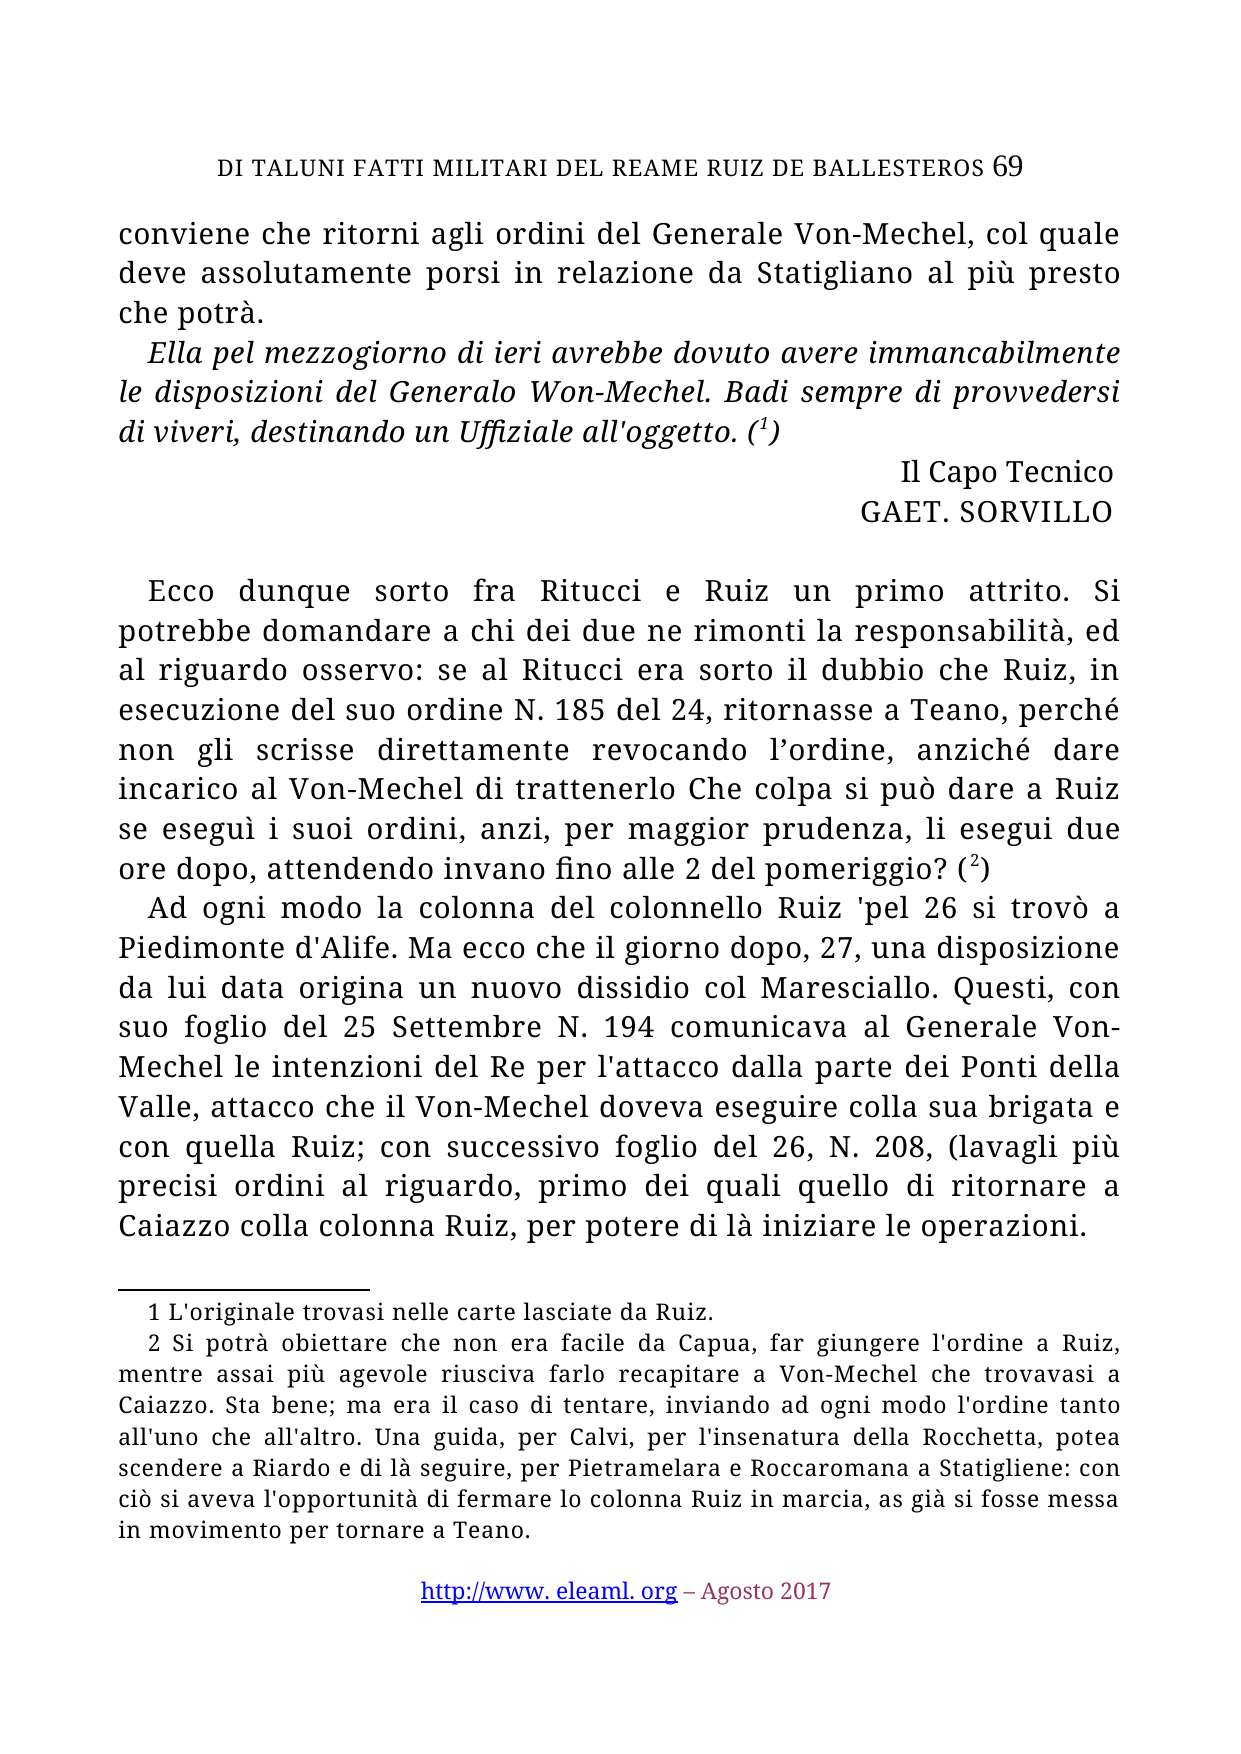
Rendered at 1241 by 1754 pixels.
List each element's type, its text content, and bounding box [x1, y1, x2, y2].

text conviene che ritorni agli ordini del Generale Von-Mechel, col quale deve assolutamente porsi in relazione da Statigliano al più presto che potrà. [118, 213, 1122, 332]
text Ella pel mezzogiorno di ieri avrebbe dovuto avere immancabilmente le disposizioni del Generalo Won-Mechel. Badi sempre di provvedersi di viveri, destinando un Uffiziale all'oggetto. () [118, 332, 1122, 451]
text Si potrà obiettare che non era facile da Capua, far giungere l'ordine a Ruiz, mentre assai più agevole riusciva farlo recapitare a Von-Mechel che trovavasi a Caiazzo. Sta bene; ma era il caso di tentare, inviando ad ogni modo l'ordine tanto all'uno che all'altro. Una guida, per Calvi, per l'insenatura della Rocchetta, potea scendere a Riardo e di là seguire, per Pietramelara e Roccaromana a Statigliene: con ciò si aveva l'opportunità di fermare lo colonna Ruiz in marcia, as già si fosse messa in movimento per tornare a Teano. [118, 1327, 1122, 1546]
text GAET. SORVILLO [118, 491, 1122, 531]
text Ecco dunque sorto fra Ritucci e Ruiz un primo attrito. Si potrebbe domandare a chi dei due ne rimonti la responsabilità, ed al riguardo osservo: se al Ritucci era sorto il dubbio che Ruiz, in esecuzione del suo ordine N. 185 del 24, ritornasse a Teano, perché non gli scrisse direttamente revocando l’ordine, anziché dare incarico al Von-Mechel di trattenerlo Che colpa si può dare a Ruiz se eseguì i suoi ordini, anzi, per maggior prudenza, li esegui due ore dopo, attendendo invano fino alle 2 del pomeriggio? () [118, 570, 1122, 888]
text Il Capo Tecnico [118, 451, 1122, 491]
text Ad ogni modo la colonna del colonnello Ruiz 'pel 26 si trovò a Piedimonte d'Alife. Ma ecco che il giorno dopo, 27, una disposizione da lui data origina un nuovo dissidio col Maresciallo. Questi, con suo foglio del 25 Settembre N. 194 comunicava al Generale Von-Mechel le intenzioni del Re per l'attacco dalla parte dei Ponti della Valle, attacco che il Von-Mechel doveva eseguire colla sua brigata e con quella Ruiz; con successivo foglio del 26, N. 208, (lavagli più precisi ordini al riguardo, primo dei quali quello di ritornare a Caiazzo colla colonna Ruiz, per potere di là iniziare le operazioni. [118, 888, 1122, 1245]
text L'originale trovasi nelle carte lasciate da Ruiz. [118, 1296, 1122, 1327]
